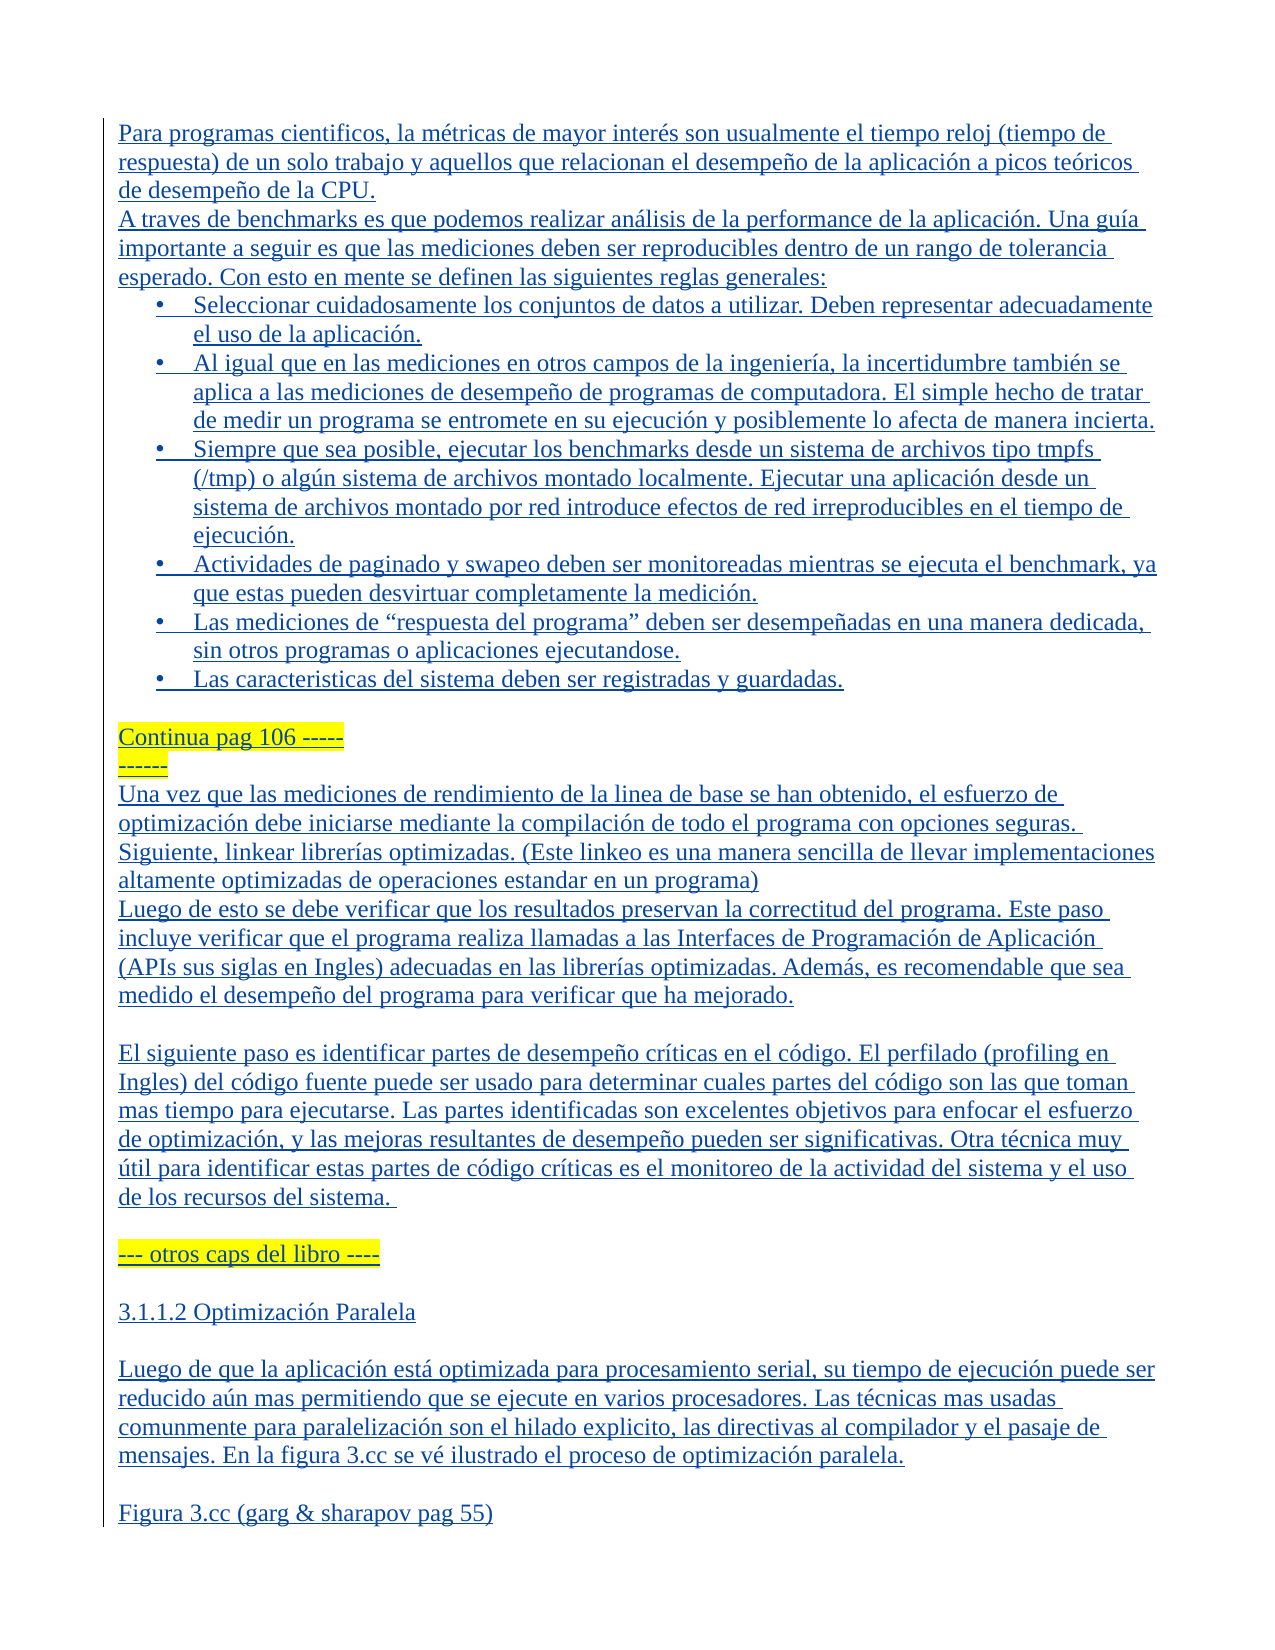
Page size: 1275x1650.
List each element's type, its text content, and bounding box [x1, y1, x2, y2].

text Para programas cientificos, la métricas de mayor interés son usualmente el tiempo reloj (tiempo de respuesta) de un solo trabajo y aquellos que relacionan el desempeño de la aplicación a picos teóricos de desempeño de la CPU. [118, 118, 1157, 204]
text --- otros caps del libro ---- [118, 1239, 1157, 1268]
list Siempre que sea posible, ejecutar los benchmarks desde un sistema de archivos tipo tmpfs (/tmp) o algún sistema de archivos montado localmente. Ejecutar una aplicación desde un sistema de archivos montado por red introduce efectos de red irreproducibles en el tiempo de ejecución. [156, 434, 1157, 549]
text 3.1.1.2 Optimización Paralela [118, 1297, 1157, 1326]
text Continua pag 106 ----- [118, 722, 1157, 751]
text Una vez que las mediciones de rendimiento de la linea de base se han obtenido, el esfuerzo de optimización debe iniciarse mediante la compilación de todo el programa con opciones seguras. Siguiente, linkear librerías optimizadas. (Este linkeo es una manera sencilla de llevar implementaciones altamente optimizadas de operaciones estandar en un programa) [118, 779, 1157, 894]
list Las caracteristicas del sistema deben ser registradas y guardadas. [156, 664, 1157, 693]
list Al igual que en las mediciones en otros campos de la ingeniería, la incertidumbre también se aplica a las mediciones de desempeño de programas de computadora. El simple hecho de tratar de medir un programa se entromete en su ejecución y posiblemente lo afecta de manera incierta. [156, 348, 1157, 434]
text ------ [118, 751, 1157, 779]
text A traves de benchmarks es que podemos realizar análisis de la performance de la aplicación. Una guía importante a seguir es que las mediciones deben ser reproducibles dentro de un rango de tolerancia esperado. Con esto en mente se definen las siguientes reglas generales: [118, 204, 1157, 291]
text Luego de que la aplicación está optimizada para procesamiento serial, su tiempo de ejecución puede ser reducido aún mas permitiendo que se ejecute en varios procesadores. Las técnicas mas usadas comunmente para paralelización son el hilado explicito, las directivas al compilador y el pasaje de mensajes. En la figura 3.cc se vé ilustrado el proceso de optimización paralela. [118, 1354, 1157, 1469]
text Figura 3.cc (garg & sharapov pag 55) [118, 1498, 1157, 1527]
list Actividades de paginado y swapeo deben ser monitoreadas mientras se ejecuta el benchmark, ya [156, 549, 1157, 574]
list que estas pueden desvirtuar completamente la medición. [156, 576, 1157, 607]
text El siguiente paso es identificar partes de desempeño críticas en el código. El perfilado (profiling en Ingles) del código fuente puede ser usado para determinar cuales partes del código son las que toman mas tiempo para ejecutarse. Las partes identificadas son excelentes objetivos para enfocar el esfuerzo de optimización, y las mejoras resultantes de desempeño pueden ser significativas. Otra técnica muy útil para identificar estas partes de código críticas es el monitoreo de la actividad del sistema y el uso de los recursos del sistema. [118, 1038, 1157, 1211]
text Luego de esto se debe verificar que los resultados preservan la correctitud del programa. Este paso incluye verificar que el programa realiza llamadas a las Interfaces de Programación de Aplicación (APIs sus siglas en Ingles) adecuadas en las librerías optimizadas. Además, es recomendable que sea medido el desempeño del programa para verificar que ha mejorado. [118, 894, 1157, 1009]
list Las mediciones de “respuesta del programa” deben ser desempeñadas en una manera dedicada, sin otros programas o aplicaciones ejecutandose. [156, 607, 1157, 664]
list Seleccionar cuidadosamente los conjuntos de datos a utilizar. Deben representar adecuadamente el uso de la aplicación. [156, 291, 1157, 348]
